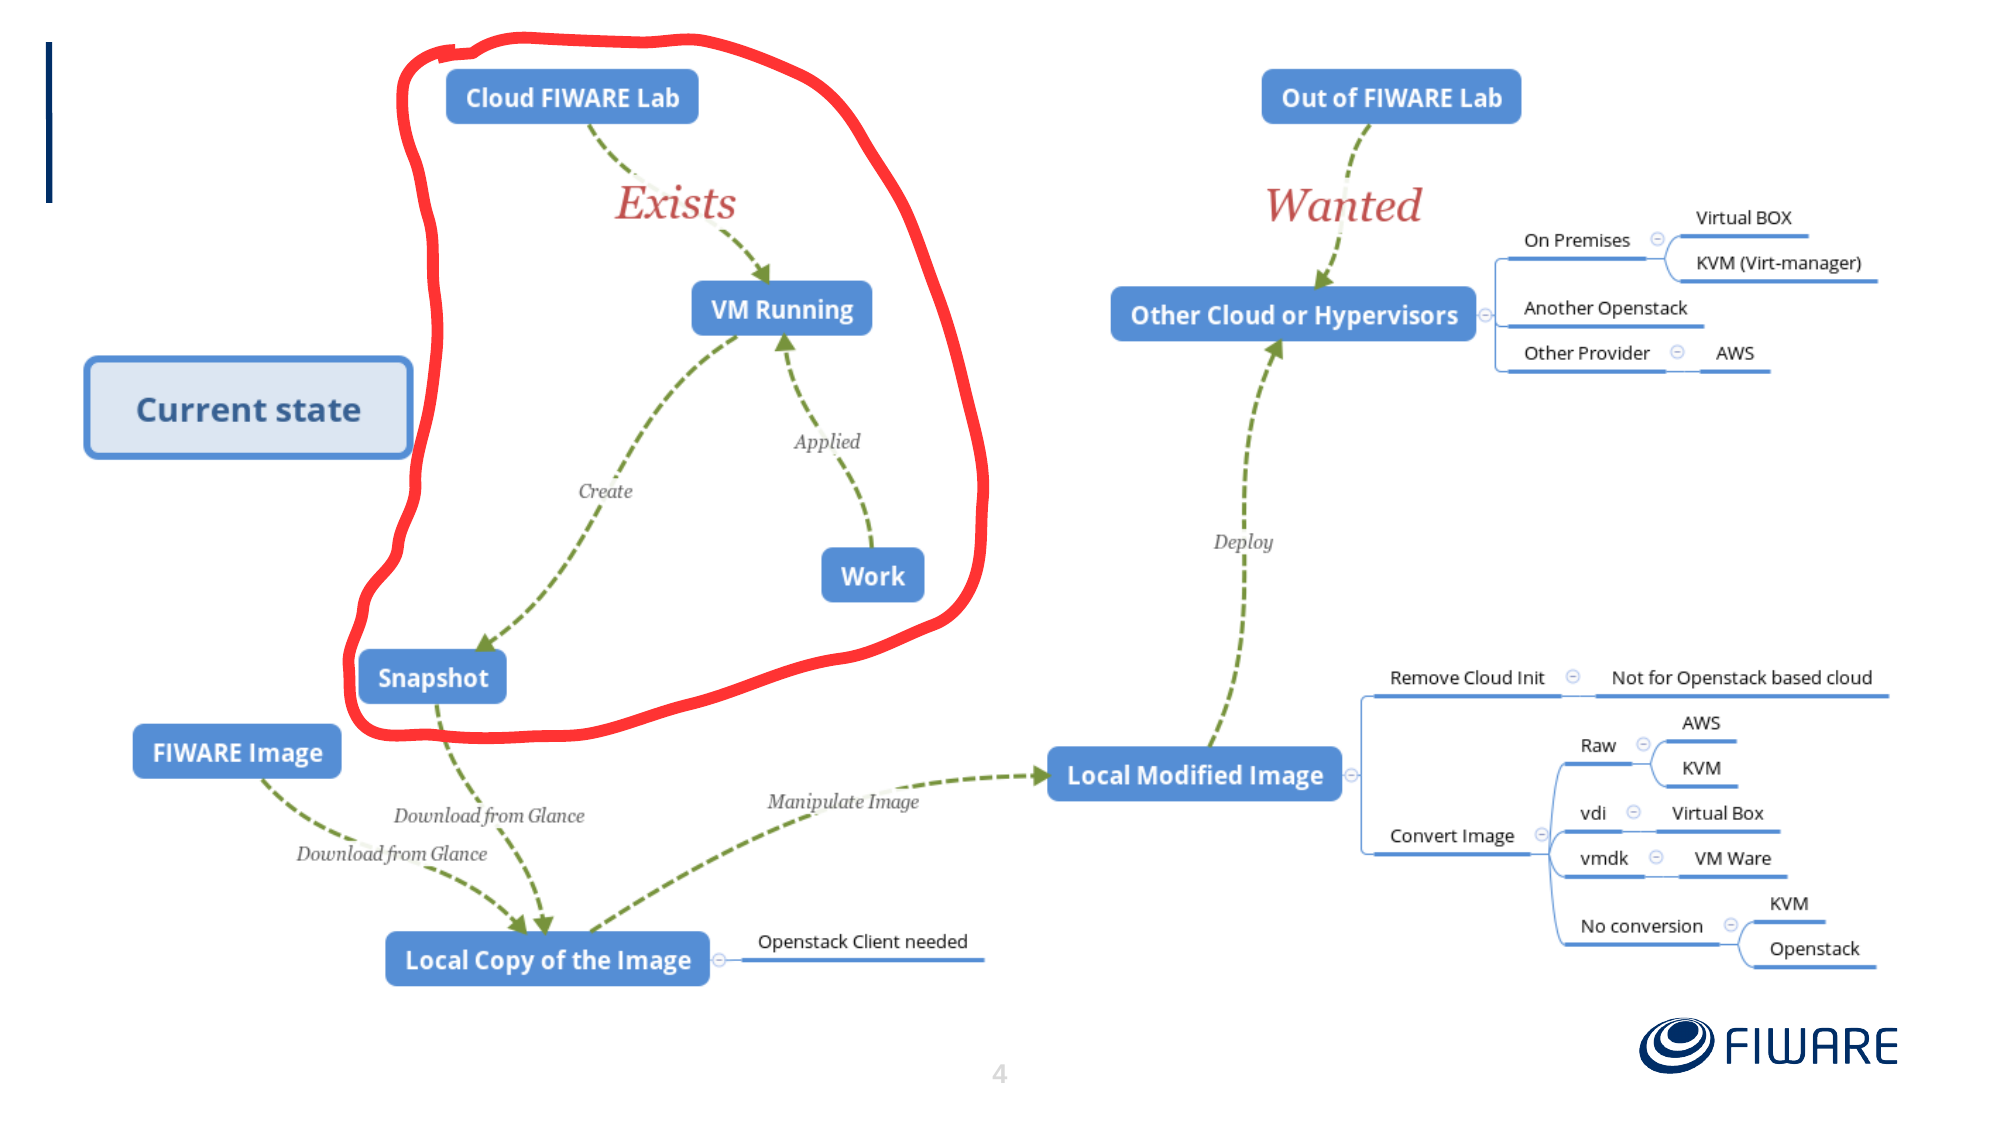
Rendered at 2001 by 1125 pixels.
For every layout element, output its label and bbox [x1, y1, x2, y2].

picture [61, 48, 1914, 1009]
slide_number [887, 1042, 1113, 1103]
picture [1635, 1012, 1905, 1077]
picture [355, 48, 977, 732]
